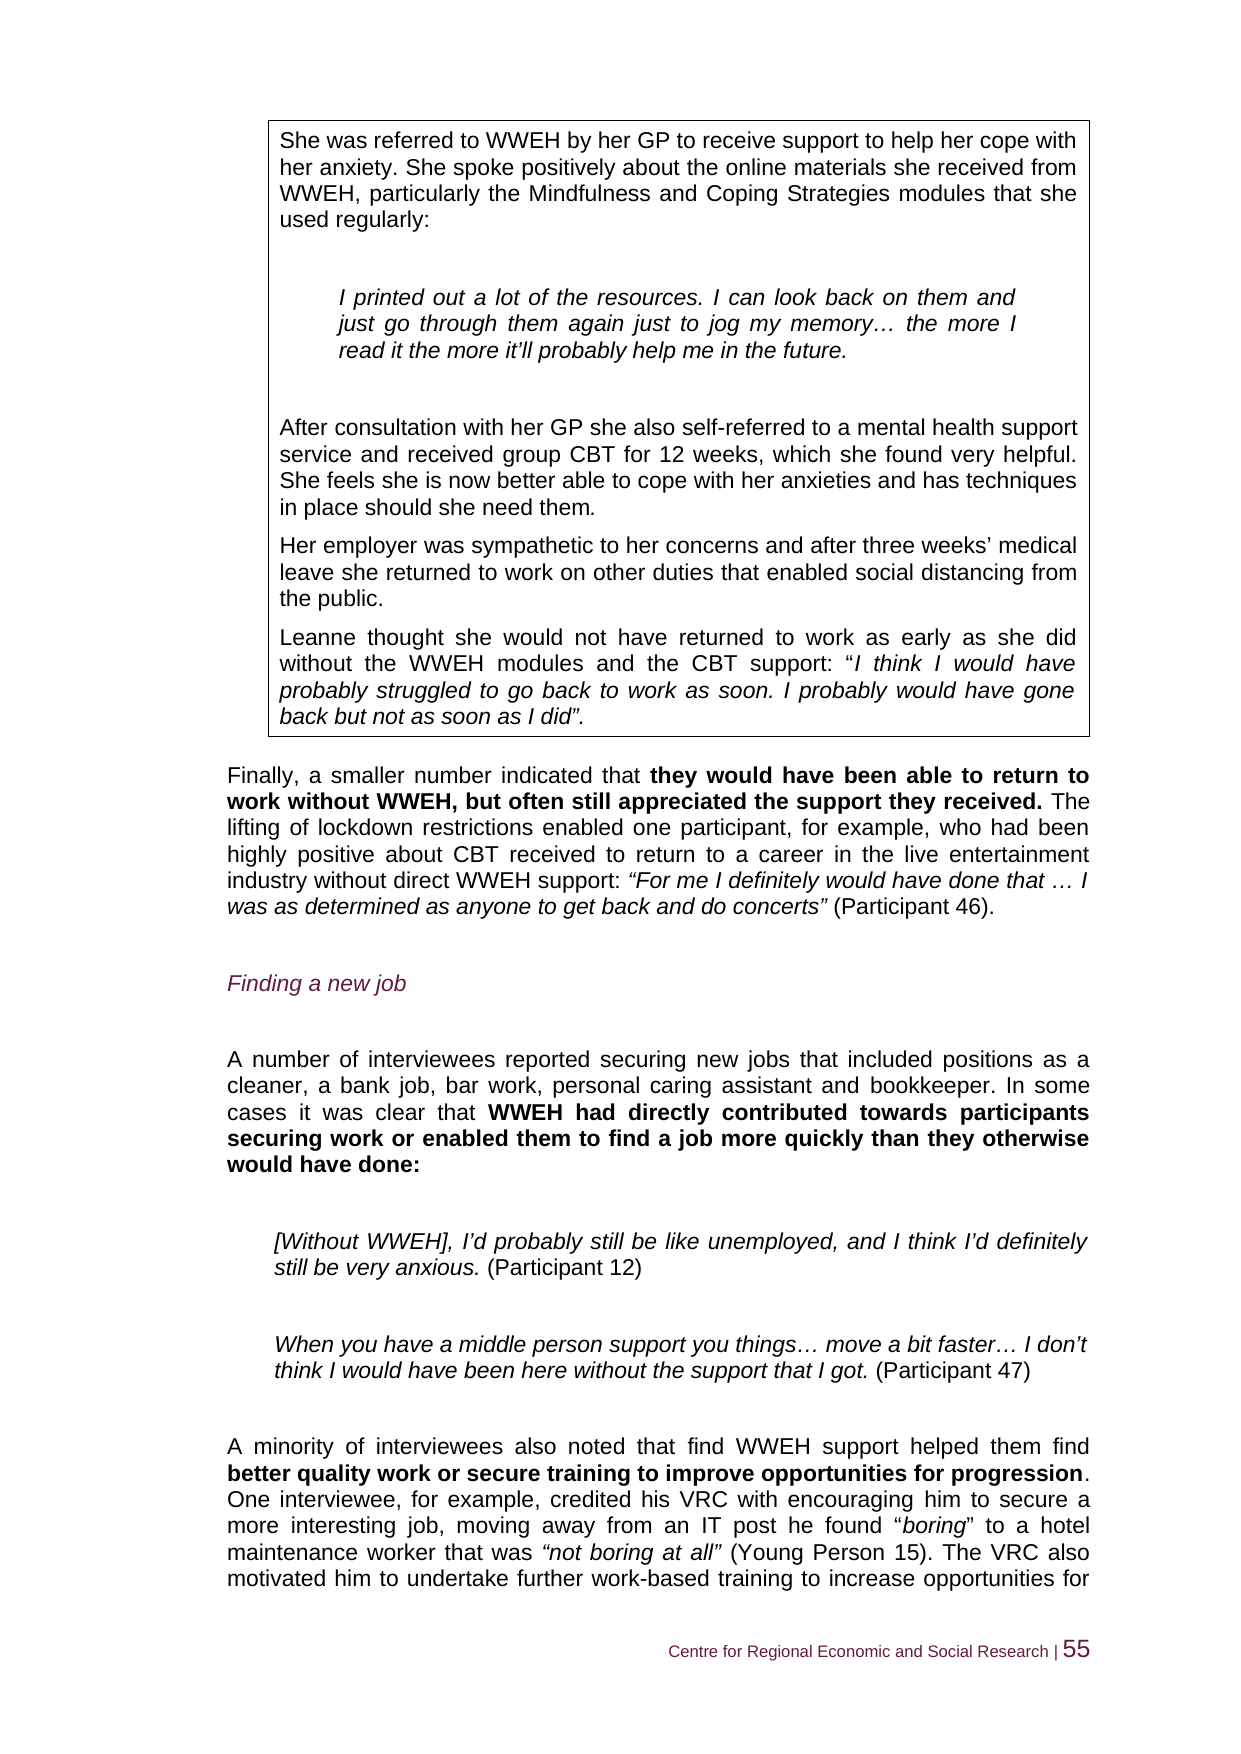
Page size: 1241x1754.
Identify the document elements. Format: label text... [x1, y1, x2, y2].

text A minority of interviewees also noted that find WWEH support helped them find better quality work or secure training to improve opportunities for progression. One interviewee, for example, credited his VRC with encouraging him to secure a more interesting job, moving away from an IT post he found “boring” to a hotel maintenance worker that was “not boring at all” (Young Person 15). The VRC also motivated him to undertake further work-based training to increase opportunities for [227, 1433, 1090, 1591]
text A number of interviewees reported securing new jobs that included positions as a cleaner, a bank job, bar work, personal caring assistant and bookkeeper. In some cases it was clear that WWEH had directly contributed towards participants securing work or enabled them to find a job more quickly than they otherwise would have done: [227, 1046, 1090, 1178]
subtitle Finding a new job [227, 970, 1090, 996]
text [Without WWEH], I’d probably still be like unemployed, and I think I’d definitely still be very anxious. (Participant 12) [274, 1228, 1090, 1281]
table_header She was referred to WWEH by her GP to receive support to help her cope with her anxiety. She spoke positively about the online materials she received from WWEH, particularly the Mindfulness and Coping Strategies modules that she used regularly: I printed out a lot of the resources. I can look back on them and just go through them again just to jog my memory… the more I read it the more it’ll probably help me in the future. After consultation with her GP she also self-referred to a mental health support service and received group CBT for 12 weeks, which she found very helpful. She feels she is now better able to cope with her anxieties and has techniques in place should she need them. Her employer was sympathetic to her concerns and after three weeks’ medical leave she returned to work on other duties that enabled social distancing from the public. Leanne thought she would not have returned to work as early as she did without the WWEH modules and the CBT support: “I think I would have probably struggled to go back to work as soon. I probably would have gone back but not as soon as I did”. [269, 121, 1089, 736]
text When you have a middle person support you things… move a bit faster… I don’t think I would have been here without the support that I got. (Participant 47) [274, 1331, 1090, 1383]
text Finally, a smaller number indicated that they would have been able to return to work without WWEH, but often still appreciated the support they received. The lifting of lockdown restrictions enabled one participant, for example, who had been highly positive about CBT received to return to a career in the live entertainment industry without direct WWEH support: “For me I definitely would have done that … I was as determined as anyone to get back and do concerts” (Participant 46). [227, 762, 1090, 920]
